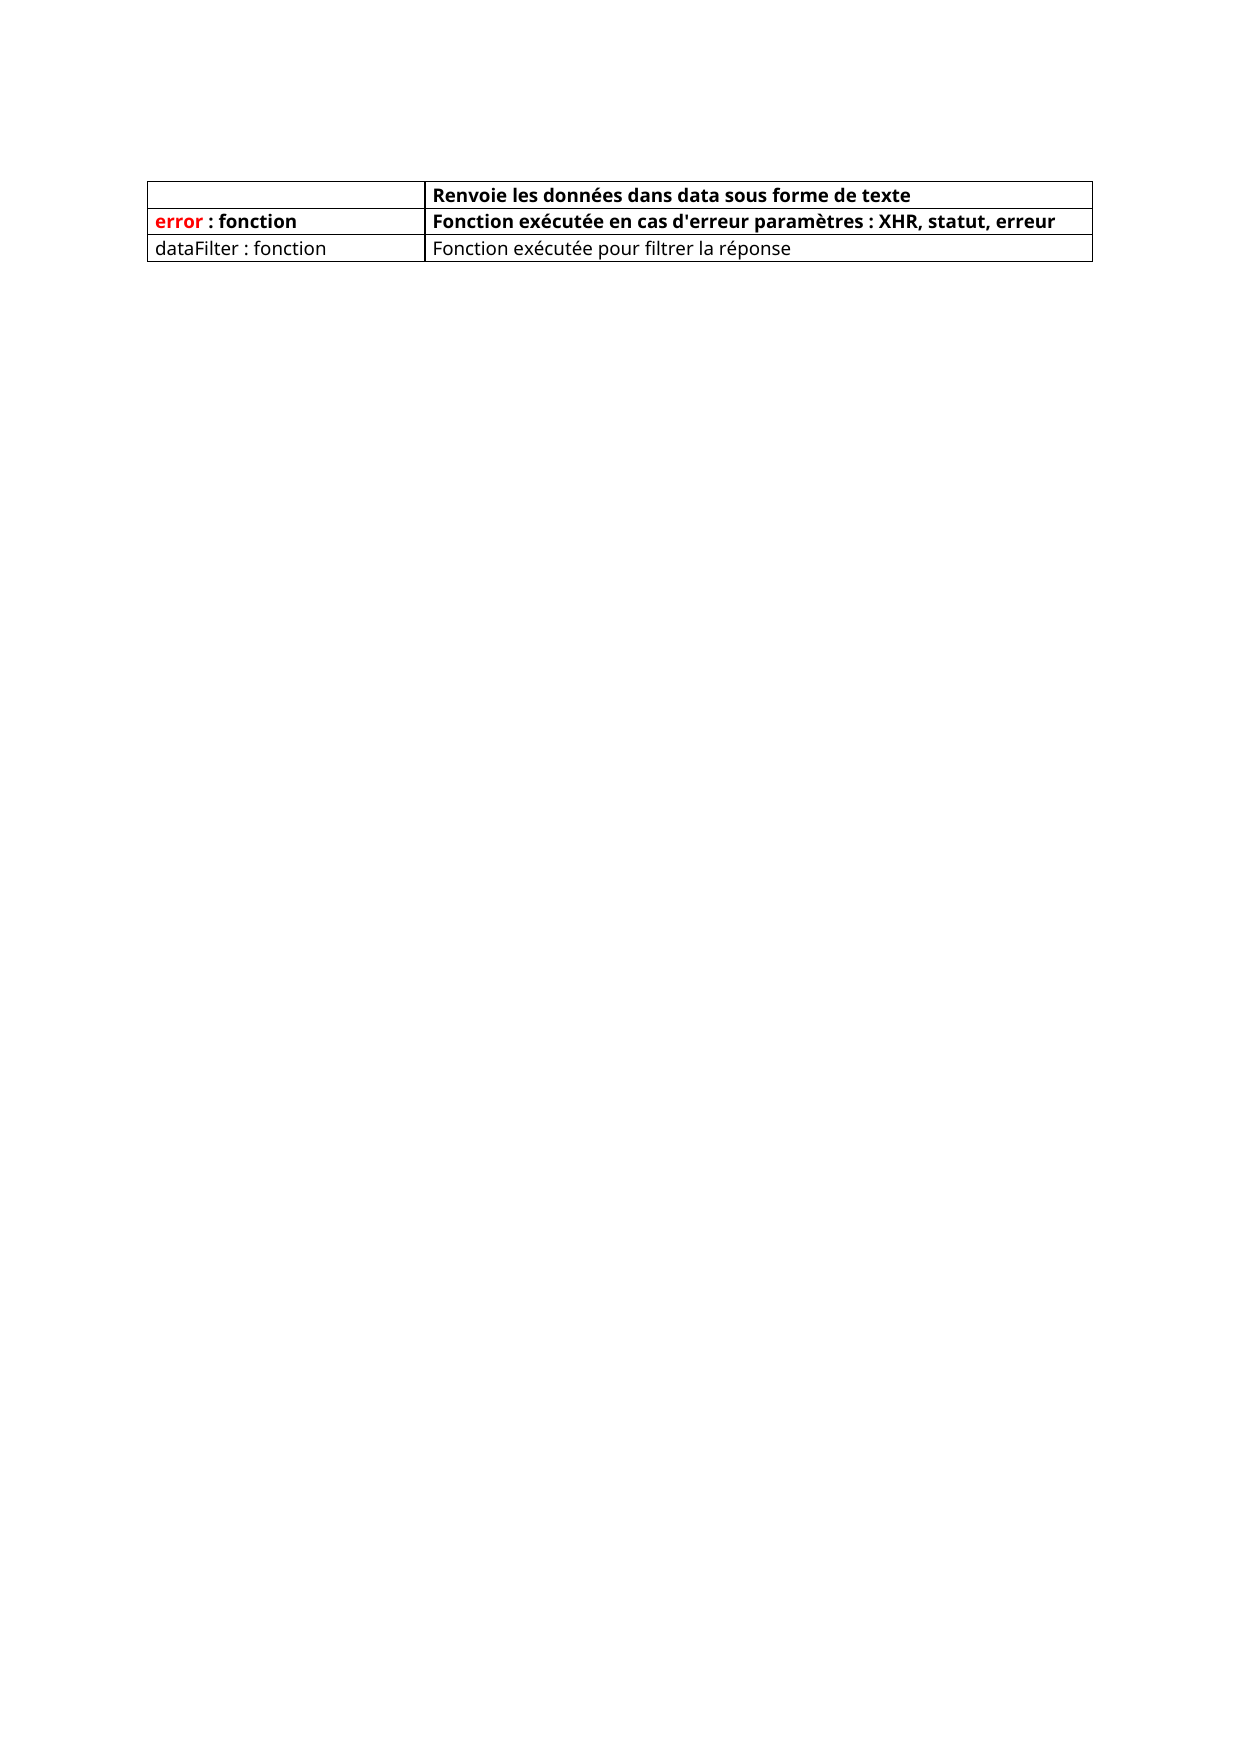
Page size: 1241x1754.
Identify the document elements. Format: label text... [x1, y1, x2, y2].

table_cell Renvoie les données dans data sous forme de texte [426, 182, 1092, 208]
table_cell dataFilter : fonction [148, 235, 424, 261]
table_cell Fonction exécutée en cas d'erreur paramètres : XHR, statut, erreur [426, 209, 1092, 234]
table_cell error : fonction [148, 209, 424, 234]
table_cell [148, 182, 424, 208]
table_cell Fonction exécutée pour filtrer la réponse [426, 235, 1092, 261]
